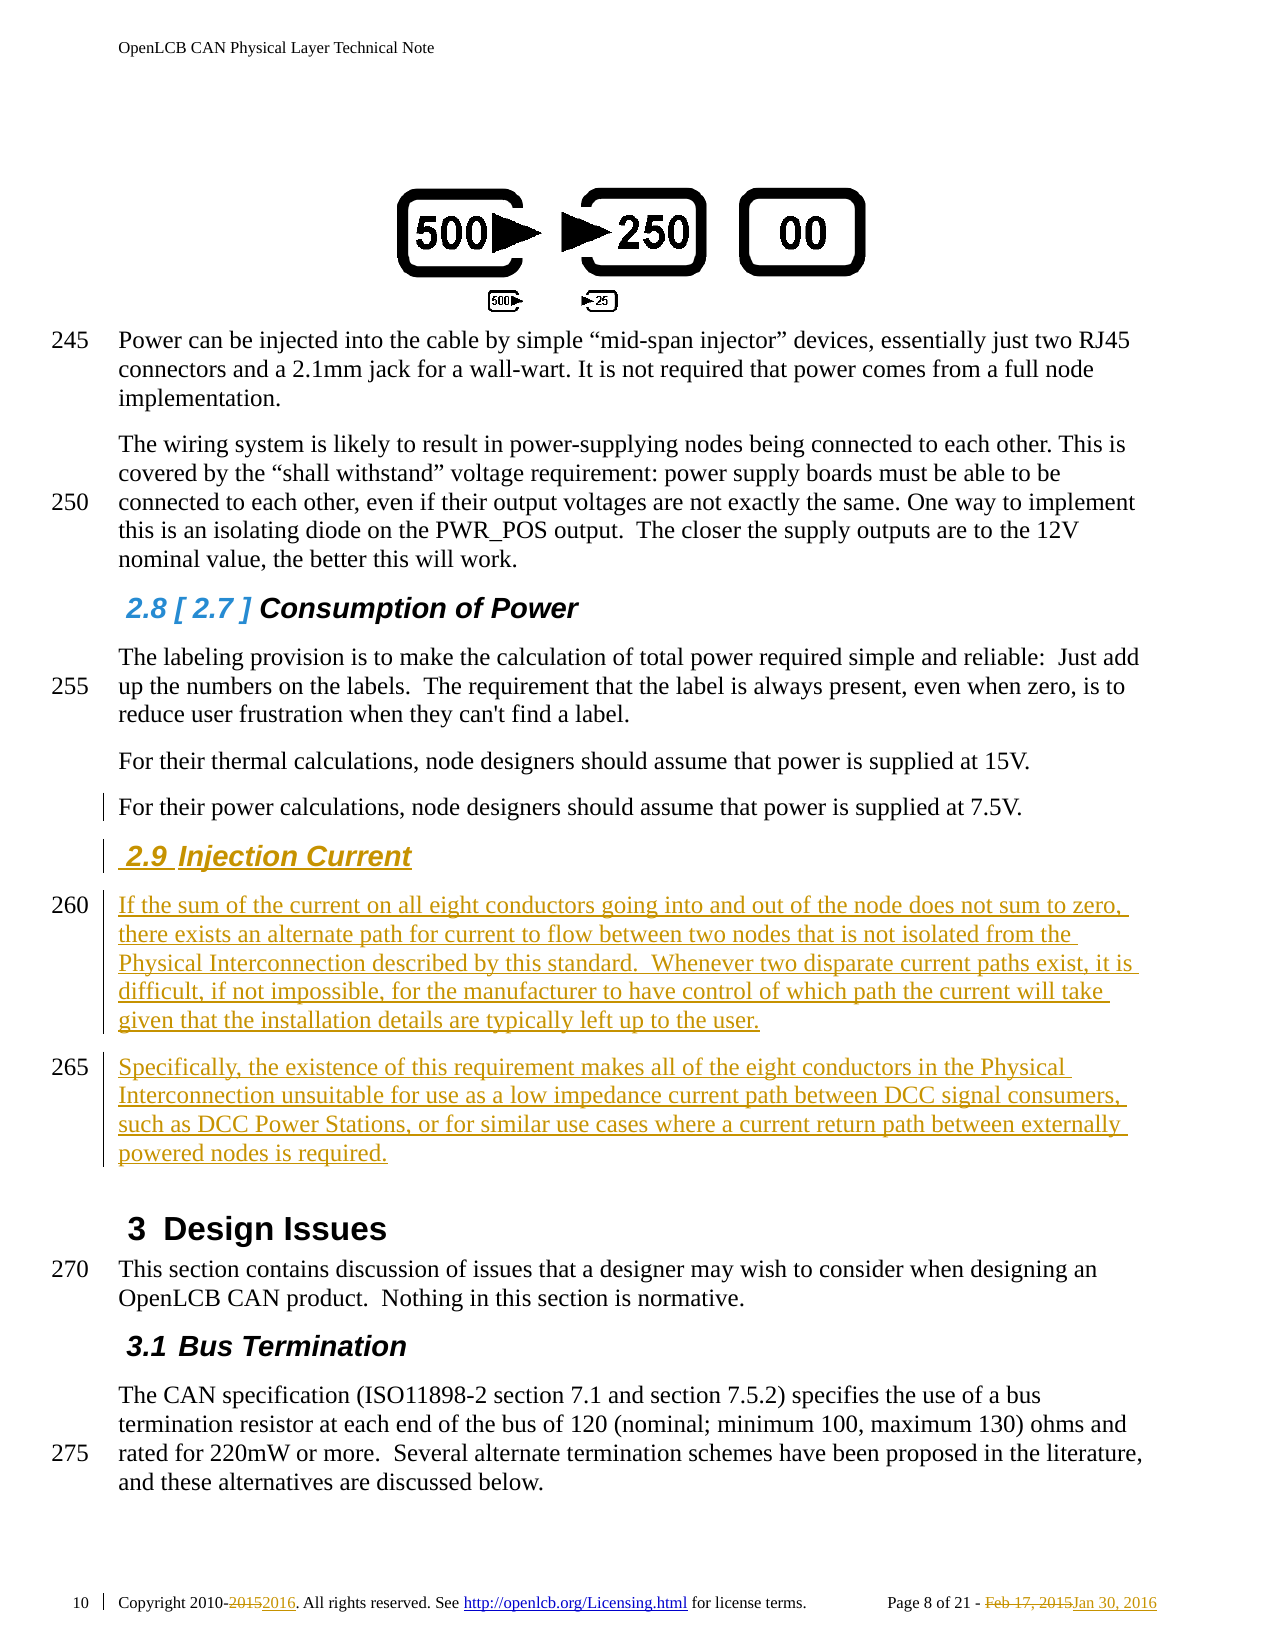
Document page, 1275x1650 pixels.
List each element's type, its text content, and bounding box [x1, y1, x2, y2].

picture [377, 150, 898, 326]
text Specifically, the existence of this requirement makes all of the eight conductors in the Physical Interconnection unsuitable for use as a low impedance current path between DCC signal consumers, such as DCC Power Stations, or for similar use cases where a current return path between externally powered nodes is required. [118, 1052, 1157, 1167]
text The wiring system is likely to result in power-supplying nodes being connected to each other. This is covered by the “shall withstand” voltage requirement: power supply boards must be able to be connected to each other, even if their output voltages are not exactly the same. One way to implement this is an isolating diode on the PWR_POS output. The closer the supply outputs are to the 12V nominal value, the better this will work. [118, 429, 1157, 573]
subtitle Consumption of Power [118, 591, 1157, 624]
subtitle Injection Current [118, 839, 1157, 872]
text The CAN specification (ISO11898-2 section 7.1 and section 7.5.2) specifies the use of a bus termination resistor at each end of the bus of 120 (nominal; minimum 100, maximum 130) ohms and rated for 220mW or more. Several alternate termination schemes have been proposed in the literature, and these alternatives are discussed below. [118, 1381, 1157, 1496]
text For their thermal calculations, node designers should assume that power is supplied at 15V. [118, 746, 1157, 775]
subtitle Design Issues [118, 1209, 1157, 1248]
text For their power calculations, node designers should assume that power is supplied at 7.5V. [118, 792, 1157, 821]
text The labeling provision is to make the calculation of total power required simple and reliable: Just add up the numbers on the labels. The requirement that the label is always present, even when zero, is to reduce user frustration when they can't find a label. [118, 642, 1157, 728]
text If the sum of the current on all eight conductors going into and out of the node does not sum to zero, there exists an alternate path for current to flow between two nodes that is not isolated from the Physical Interconnection described by this standard. Whenever two disparate current paths exist, it is difficult, if not impossible, for the manufacturer to have control of which path the current will take given that the installation details are typically left up to the user. [118, 890, 1157, 1034]
text This section contains discussion of issues that a designer may wish to consider when designing an OpenLCB CAN product. Nothing in this section is normative. [118, 1254, 1157, 1312]
subtitle Bus Termination [118, 1329, 1157, 1363]
text Power can be injected into the cable by simple “mid-span injector” devices, essentially just two RJ45 connectors and a 2.1mm jack for a wall-wart. It is not required that power comes from a full node implementation. [118, 326, 1157, 412]
